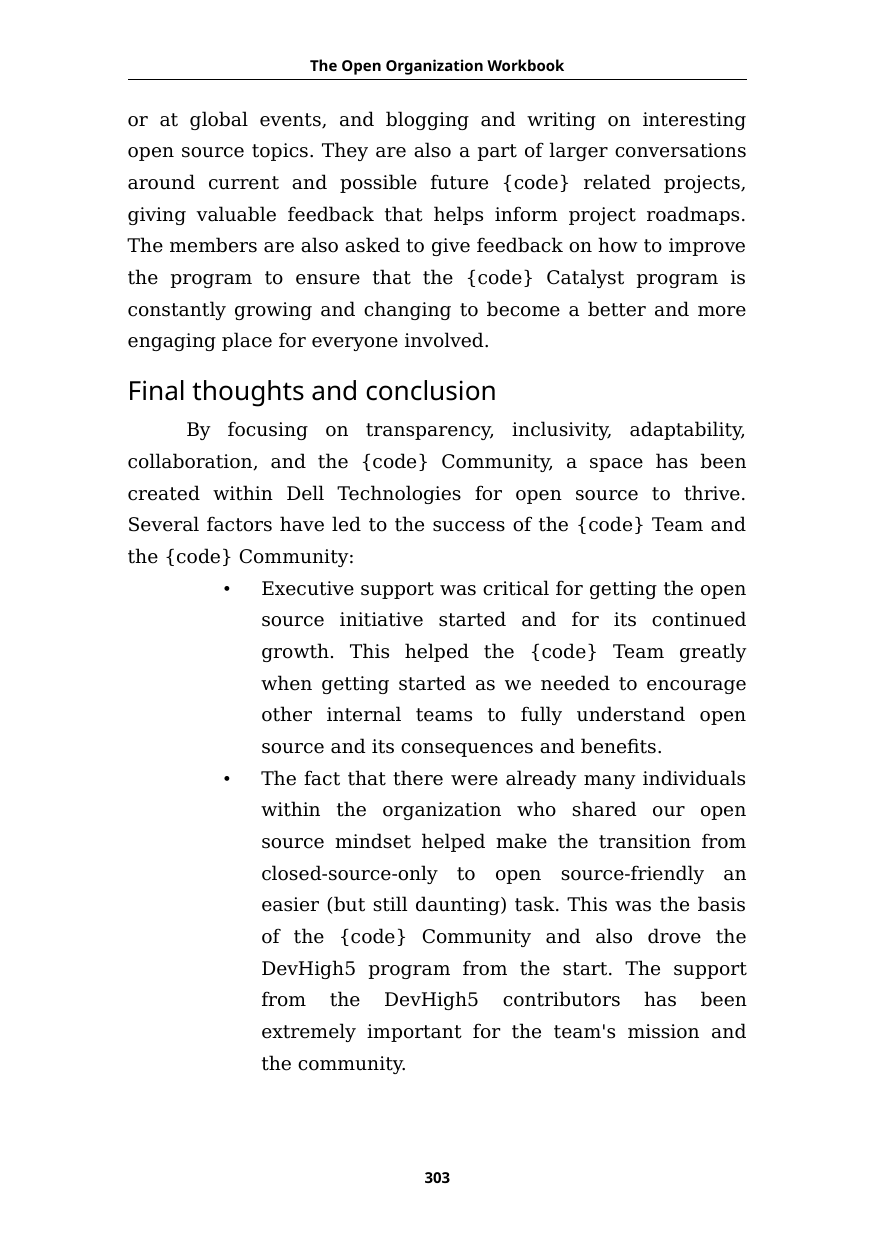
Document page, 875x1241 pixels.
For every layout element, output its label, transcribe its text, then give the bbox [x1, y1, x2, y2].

text or at global events, and blogging and writing on interesting open source topics. They are also a part of larger conversations around current and possible future {code} related projects, giving valuable feedback that helps inform project roadmaps. The members are also asked to give feedback on how to improve the program to ensure that the {code} Catalyst program is constantly growing and changing to become a better and more engaging place for everyone involved. [127, 109, 747, 352]
list Executive support was critical for getting the open source initiative started and for its continued growth. This helped the {code} Team greatly when getting started as we needed to encourage other internal teams to fully understand open source and its consequences and benefits. [223, 578, 747, 758]
list The fact that there were already many individuals within the organization who shared our open source mindset helped make the transition from closed-source-only to open source-friendly an easier (but still daunting) task. This was the basis of the {code} Community and also drove the DevHigh5 program from the start. The support from the DevHigh5 contributors has been extremely important for the team's mission and the community. [223, 768, 747, 1075]
text By focusing on transparency, inclusivity, adaptability, collaboration, and the {code} Community, a space has been created within Dell Technologies for open source to thrive. Several factors have led to the success of the {code} Team and the {code} Community: [127, 419, 747, 568]
subtitle Final thoughts and conclusion [127, 377, 747, 407]
